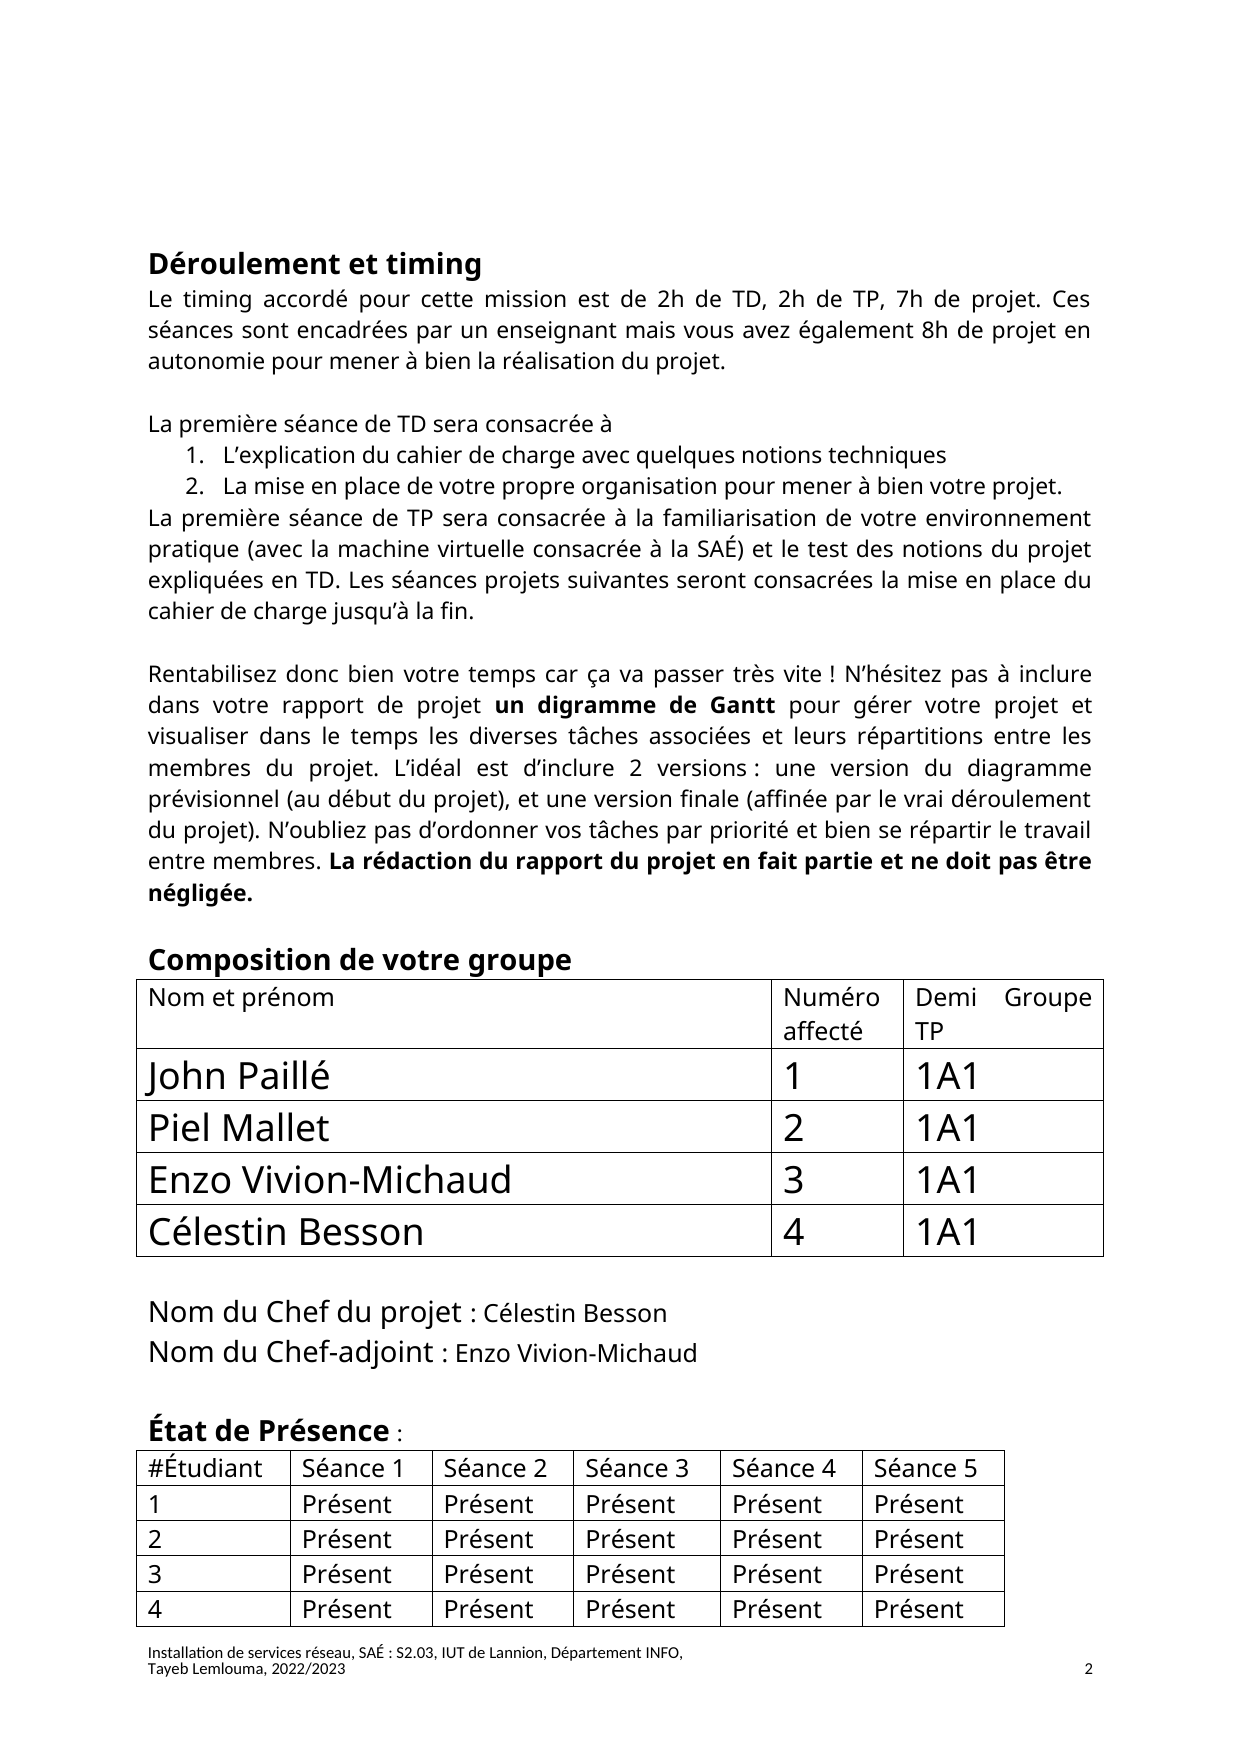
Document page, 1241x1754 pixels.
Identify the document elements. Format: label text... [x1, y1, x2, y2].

table_cell 2 [772, 1101, 903, 1152]
table_cell Présent [721, 1556, 862, 1591]
table_cell Présent [433, 1486, 573, 1520]
table_cell 1A1 [904, 1101, 1103, 1152]
table_cell Présent [574, 1556, 720, 1591]
table_cell 1A1 [904, 1049, 1103, 1100]
table_header #Étudiant [137, 1451, 290, 1485]
table_cell Présent [721, 1592, 862, 1626]
table_cell Présent [433, 1592, 573, 1626]
table_cell 1A1 [904, 1153, 1103, 1204]
text Déroulement et timing [148, 243, 1092, 283]
table_cell Présent [433, 1521, 573, 1555]
table_cell Présent [863, 1556, 1004, 1591]
text Le timing accordé pour cette mission est de 2h de TD, 2h de TP, 7h de projet. Ces séances sont encadrées par un enseignant mais vous avez également 8h de projet en autonomie pour mener à bien la réalisation du projet. [148, 283, 1092, 377]
table_cell Présent [863, 1592, 1004, 1626]
table_cell 1 [772, 1049, 903, 1100]
table_header Demi Groupe TP [904, 980, 1103, 1048]
table_cell Enzo Vivion-Michaud [137, 1153, 771, 1204]
table_cell Célestin Besson [137, 1205, 771, 1256]
text Nom du Chef-adjoint : Enzo Vivion-Michaud [148, 1331, 1092, 1371]
table_cell Présent [721, 1486, 862, 1520]
table_cell Présent [721, 1521, 862, 1555]
table_cell Présent [291, 1556, 432, 1591]
table_cell 4 [137, 1592, 290, 1626]
text Rentabilisez donc bien votre temps car ça va passer très vite ! N’hésitez pas à inclure dans votre rapport de projet un digramme de Gantt pour gérer votre projet et visualiser dans le temps les diverses tâches associées et leurs répartitions entre les membres du projet. L’idéal est d’inclure 2 versions : une version du diagramme prévisionnel (au début du projet), et une version finale (affinée par le vrai déroulement du projet). N’oubliez pas d’ordonner vos tâches par priorité et bien se répartir le travail entre membres. La rédaction du rapport du projet en fait partie et ne doit pas être négligée. [148, 658, 1092, 908]
text Composition de votre groupe [148, 939, 1092, 979]
table_cell Présent [291, 1521, 432, 1555]
table_header Séance 2 [433, 1451, 573, 1485]
table_cell 3 [137, 1556, 290, 1591]
table_cell 1A1 [904, 1205, 1103, 1256]
text État de Présence : [148, 1410, 1092, 1450]
text Nom du Chef du projet : Célestin Besson [148, 1291, 1092, 1331]
table_header Séance 3 [574, 1451, 720, 1485]
table_cell Présent [863, 1486, 1004, 1520]
table_header Séance 5 [863, 1451, 1004, 1485]
table_cell Présent [291, 1486, 432, 1520]
table_cell John Paillé [137, 1049, 771, 1100]
table_cell 4 [772, 1205, 903, 1256]
table_cell Présent [433, 1556, 573, 1591]
table_header Séance 4 [721, 1451, 862, 1485]
table_cell Présent [863, 1521, 1004, 1555]
text La première séance de TD sera consacrée à [148, 408, 1092, 439]
table_header Nom et prénom [137, 980, 771, 1048]
table_cell Présent [574, 1521, 720, 1555]
table_cell 1 [137, 1486, 290, 1520]
text La première séance de TP sera consacrée à la familiarisation de votre environnement pratique (avec la machine virtuelle consacrée à la SAÉ) et le test des notions du projet expliquées en TD. Les séances projets suivantes seront consacrées la mise en place du cahier de charge jusqu’à la fin. [148, 502, 1092, 627]
table_cell Présent [574, 1592, 720, 1626]
table_header Numéro affecté [772, 980, 903, 1048]
table_cell 3 [772, 1153, 903, 1204]
table_cell Piel Mallet [137, 1101, 771, 1152]
table_header Séance 1 [291, 1451, 432, 1485]
table_cell 2 [137, 1521, 290, 1555]
table_cell Présent [574, 1486, 720, 1520]
table_cell Présent [291, 1592, 432, 1626]
list L’explication du cahier de charge avec quelques notions techniques [185, 439, 1092, 470]
list La mise en place de votre propre organisation pour mener à bien votre projet. [185, 470, 1092, 502]
